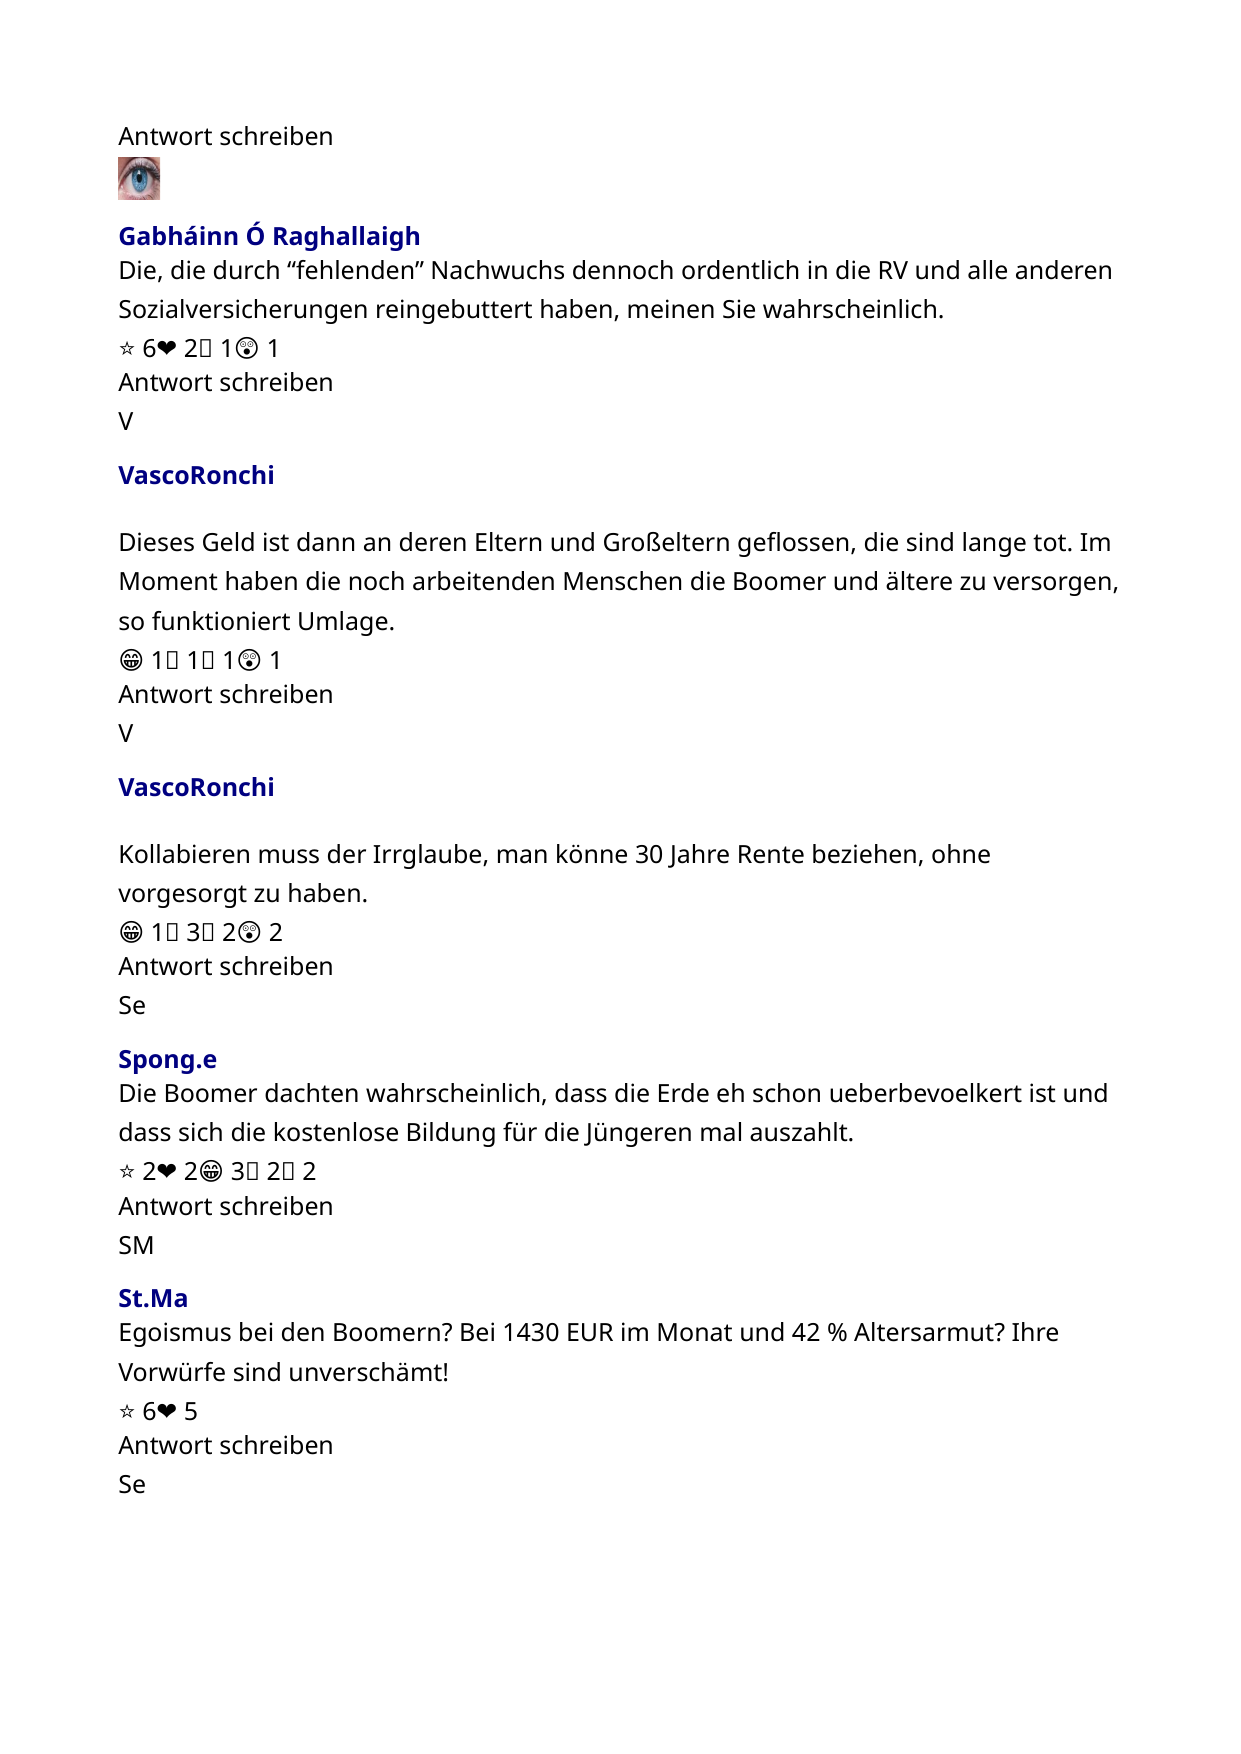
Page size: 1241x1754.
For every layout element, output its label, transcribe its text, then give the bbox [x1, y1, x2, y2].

subtitle Spong.e [118, 1042, 1122, 1076]
picture [118, 157, 161, 200]
text ⭐️ 6❤️ 2🤨 1😲 1 [118, 331, 1122, 365]
text 😁 1🙁 3🤨 2😲 2 [118, 915, 1122, 949]
text ⭐️ 2❤️ 2😁 3🙁 2🤨 2 [118, 1154, 1122, 1188]
subtitle VascoRonchi [118, 458, 1122, 492]
text Kollabieren muss der Irrglaube, man könne 30 Jahre Rente beziehen, ohne vorgesorgt zu haben. [118, 836, 1122, 909]
text ⭐️ 6❤️ 5 [118, 1393, 1122, 1427]
subtitle St.Ma [118, 1281, 1122, 1315]
text Antwort schreiben [118, 118, 1122, 152]
text Die, die durch “fehlenden” Nachwuchs dennoch ordentlich in die RV und alle anderen Sozialversicherungen reingebuttert haben, meinen Sie wahrscheinlich. [118, 252, 1122, 326]
subtitle Gabháinn Ó Raghallaigh [118, 218, 1122, 252]
text Se [118, 988, 1122, 1022]
text Antwort schreiben [118, 1188, 1122, 1222]
text Dieses Geld ist dann an deren Eltern und Großeltern geflossen, die sind lange tot. Im Moment haben die noch arbeitenden Menschen die Boomer und ältere zu versorgen, so funktioniert Umlage. [118, 525, 1122, 637]
text Egoismus bei den Boomern? Bei 1430 EUR im Monat und 42 % Altersarmut? Ihre Vorwürfe sind unverschämt! [118, 1315, 1122, 1388]
text Antwort schreiben [118, 676, 1122, 710]
text 😁 1🙁 1🤨 1😲 1 [118, 642, 1122, 676]
text SM [118, 1227, 1122, 1261]
text V [118, 404, 1122, 438]
text Die Boomer dachten wahrscheinlich, dass die Erde eh schon ueberbevoelkert ist und dass sich die kostenlose Bildung für die Jüngeren mal auszahlt. [118, 1076, 1122, 1149]
text Antwort schreiben [118, 1427, 1122, 1462]
subtitle VascoRonchi [118, 769, 1122, 803]
text Se [118, 1467, 1122, 1501]
text V [118, 716, 1122, 749]
text Antwort schreiben [118, 365, 1122, 399]
text Antwort schreiben [118, 949, 1122, 983]
